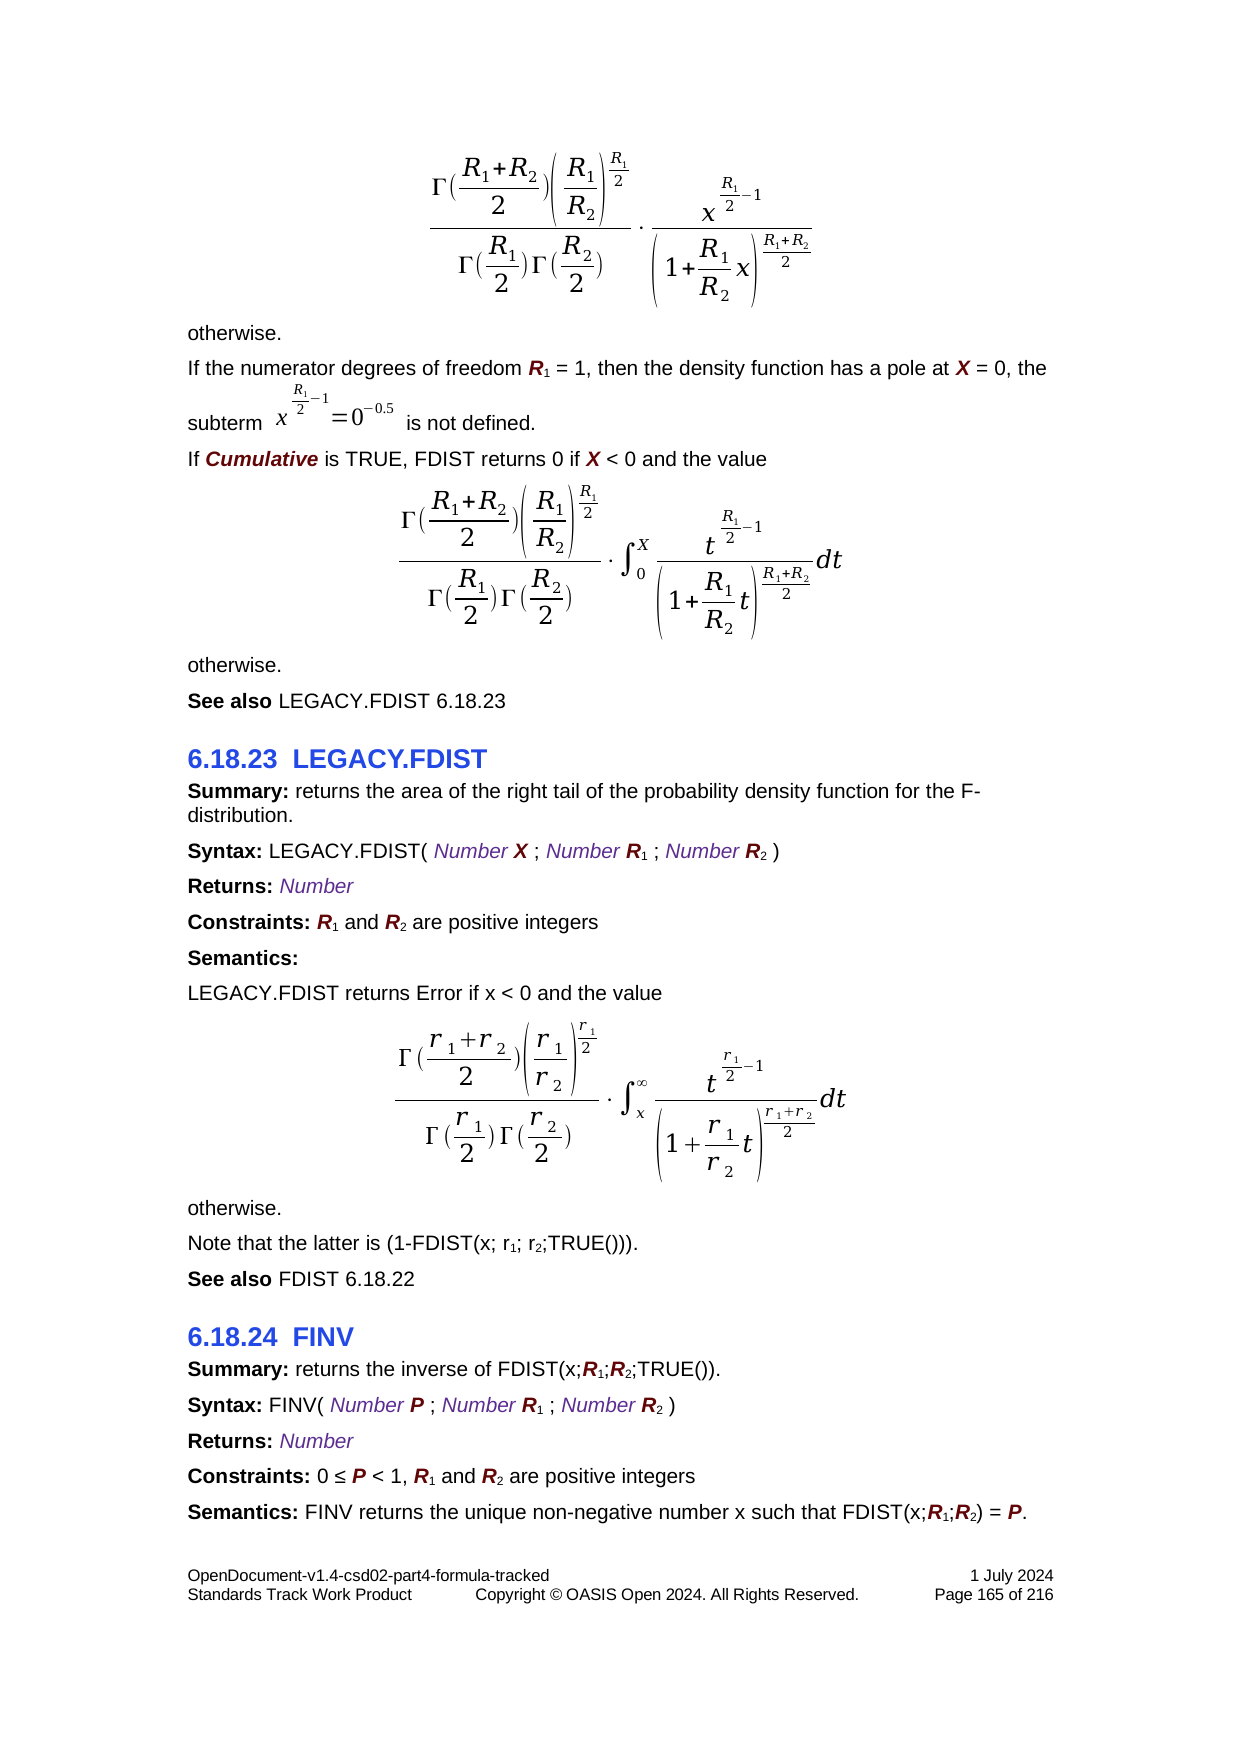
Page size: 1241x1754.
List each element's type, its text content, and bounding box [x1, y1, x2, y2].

text Note that the latter is (1-FDIST(x; r1; r2;TRUE())). [187, 1232, 1053, 1255]
text Returns: Number [187, 1429, 1053, 1453]
text otherwise. [187, 654, 1053, 677]
text Semantics: [187, 946, 1053, 969]
text Semantics: FINV returns the unique non-negative number x such that FDIST(x;R1;R2) = P. [187, 1500, 1053, 1524]
text Constraints: R1 and R2 are positive integers [187, 910, 1053, 934]
text Syntax: LEGACY.FDIST( Number X ; Number R1 ; Number R2 ) [187, 839, 1053, 863]
text Summary: returns the inverse of FDIST(x;R1;R2;TRUE()). [187, 1358, 1053, 1381]
text Returns: Number [187, 875, 1053, 898]
text otherwise. [187, 1196, 1053, 1219]
text If the numerator degrees of freedom R1 = 1, then the density function has a pole at X = 0, the subterm is not defined. [187, 357, 1053, 435]
subtitle FINV [187, 1322, 1053, 1352]
text See also FDIST 6.18.22 [187, 1267, 1053, 1291]
text Summary: returns the area of the right tail of the probability density function for the F-distribution. [187, 780, 1053, 827]
text If Cumulative is TRUE, FDIST returns 0 if X < 0 and the value [187, 447, 1053, 471]
text Syntax: FINV( Number P ; Number R1 ; Number R2 ) [187, 1393, 1053, 1417]
text Constraints: 0 ≤ P < 1, R1 and R2 are positive integers [187, 1465, 1053, 1488]
text otherwise. [187, 321, 1053, 344]
text See also LEGACY.FDIST 6.18.23 [187, 689, 1053, 713]
subtitle LEGACY.FDIST [187, 744, 1053, 774]
text LEGACY.FDIST returns Error if x < 0 and the value [187, 982, 1053, 1005]
